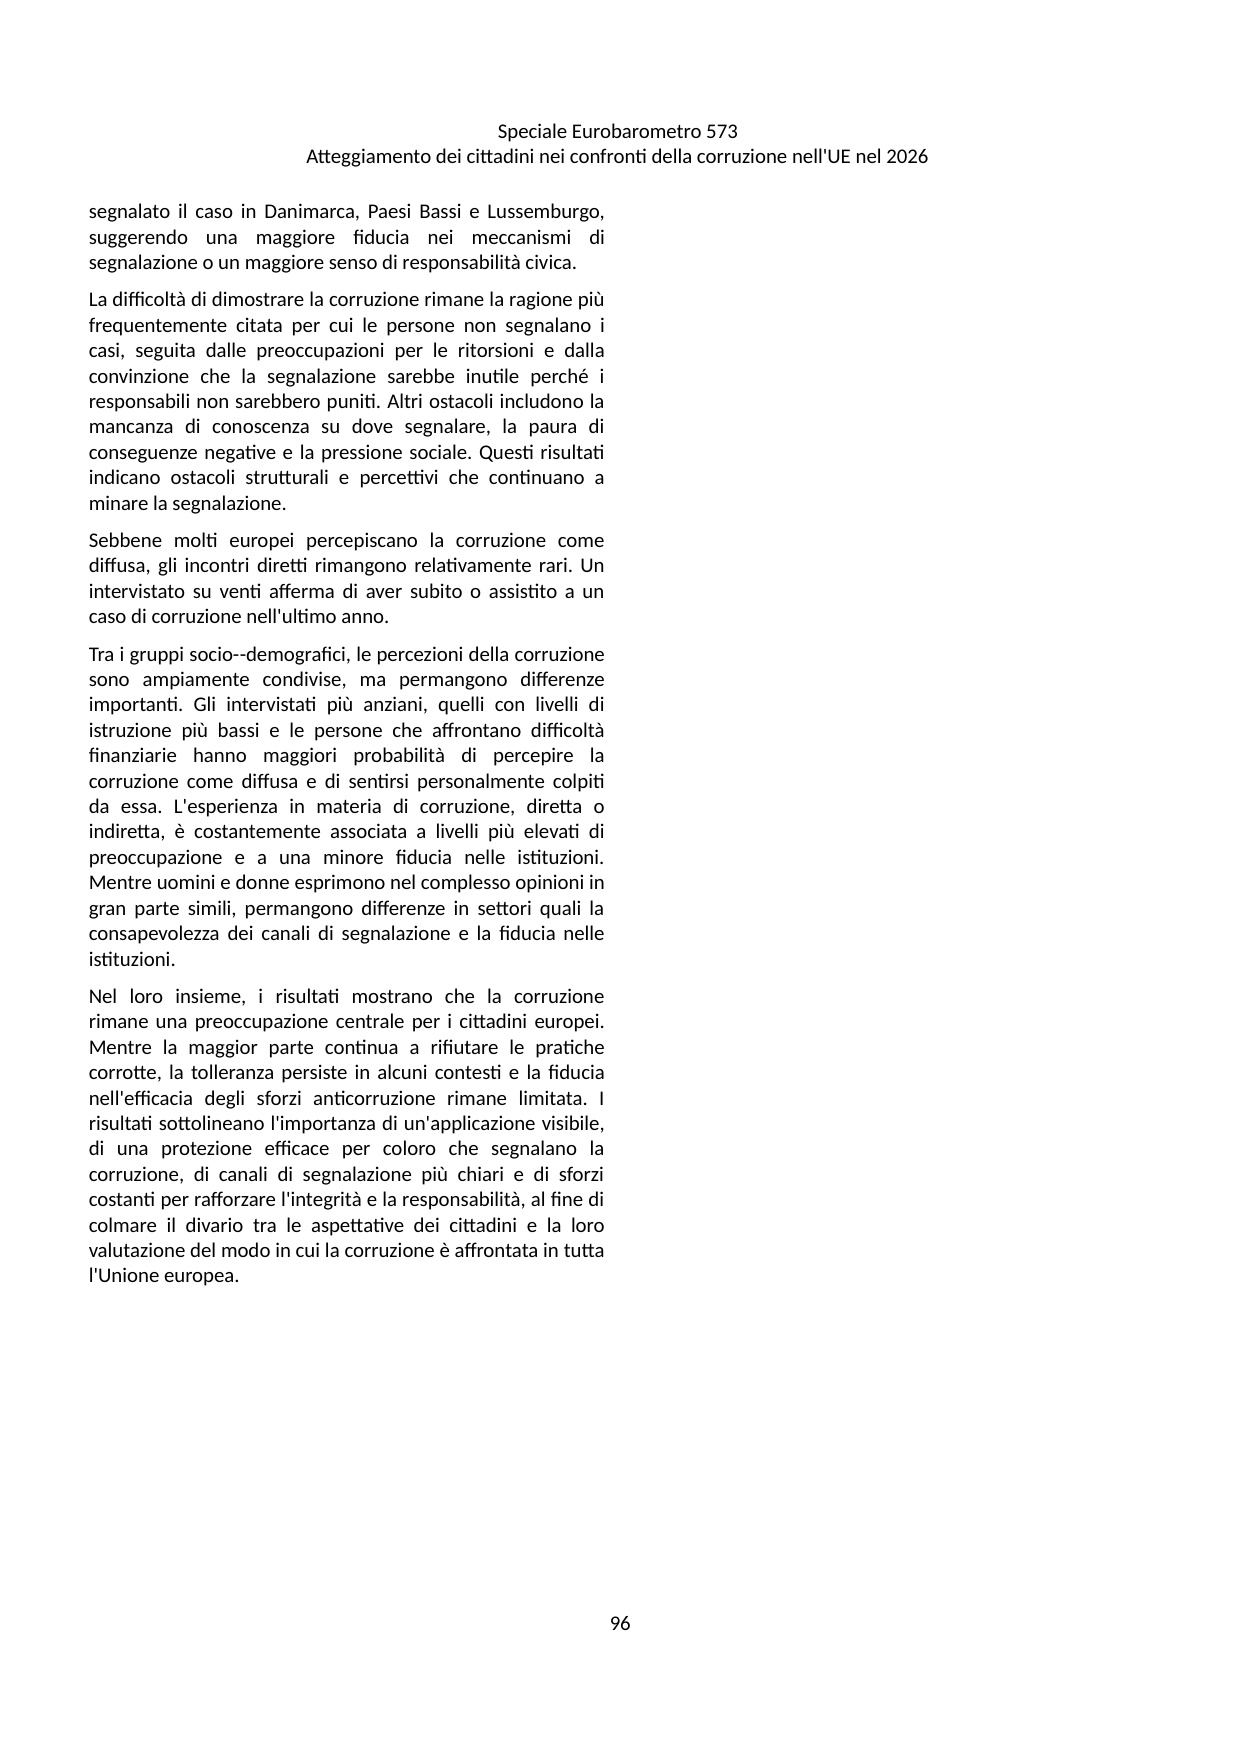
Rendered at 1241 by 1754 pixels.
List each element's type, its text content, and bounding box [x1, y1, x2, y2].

text Tra i gruppi socio-‑demografici, le percezioni della corruzione sono ampiamente condivise, ma permangono differenze importanti. Gli intervistati più anziani, quelli con livelli di istruzione più bassi e le persone che affrontano difficoltà finanziarie hanno maggiori probabilità di percepire la corruzione come diffusa e di sentirsi personalmente colpiti da essa. L'esperienza in materia di corruzione, diretta o indiretta, è costantemente associata a livelli più elevati di preoccupazione e a una minore fiducia nelle istituzioni. Mentre uomini e donne esprimono nel complesso opinioni in gran parte simili, permangono differenze in settori quali la consapevolezza dei canali di segnalazione e la fiducia nelle istituzioni. [88, 641, 605, 971]
text La difficoltà di dimostrare la corruzione rimane la ragione più frequentemente citata per cui le persone non segnalano i casi, seguita dalle preoccupazioni per le ritorsioni e dalla convinzione che la segnalazione sarebbe inutile perché i responsabili non sarebbero puniti. Altri ostacoli includono la mancanza di conoscenza su dove segnalare, la paura di conseguenze negative e la pressione sociale. Questi risultati indicano ostacoli strutturali e percettivi che continuano a minare la segnalazione. [88, 287, 605, 515]
text Sebbene molti europei percepiscano la corruzione come diffusa, gli incontri diretti rimangono relativamente rari. Un intervistato su venti afferma di aver subito o assistito a un caso di corruzione nell'ultimo anno. [88, 527, 605, 629]
text segnalato il caso in Danimarca, Paesi Bassi e Lussemburgo, suggerendo una maggiore fiducia nei meccanismi di segnalazione o un maggiore senso di responsabilità civica. [88, 198, 605, 275]
text Nel loro insieme, i risultati mostrano che la corruzione rimane una preoccupazione centrale per i cittadini europei. Mentre la maggior parte continua a rifiutare le pratiche corrotte, la tolleranza persiste in alcuni contesti e la fiducia nell'efficacia degli sforzi anticorruzione rimane limitata. I risultati sottolineano l'importanza di un'applicazione visibile, di una protezione efficace per coloro che segnalano la corruzione, di canali di segnalazione più chiari e di sforzi costanti per rafforzare l'integrità e la responsabilità, al fine di colmare il divario tra le aspettative dei cittadini e la loro valutazione del modo in cui la corruzione è affrontata in tutta l'Unione europea. [88, 983, 605, 1288]
